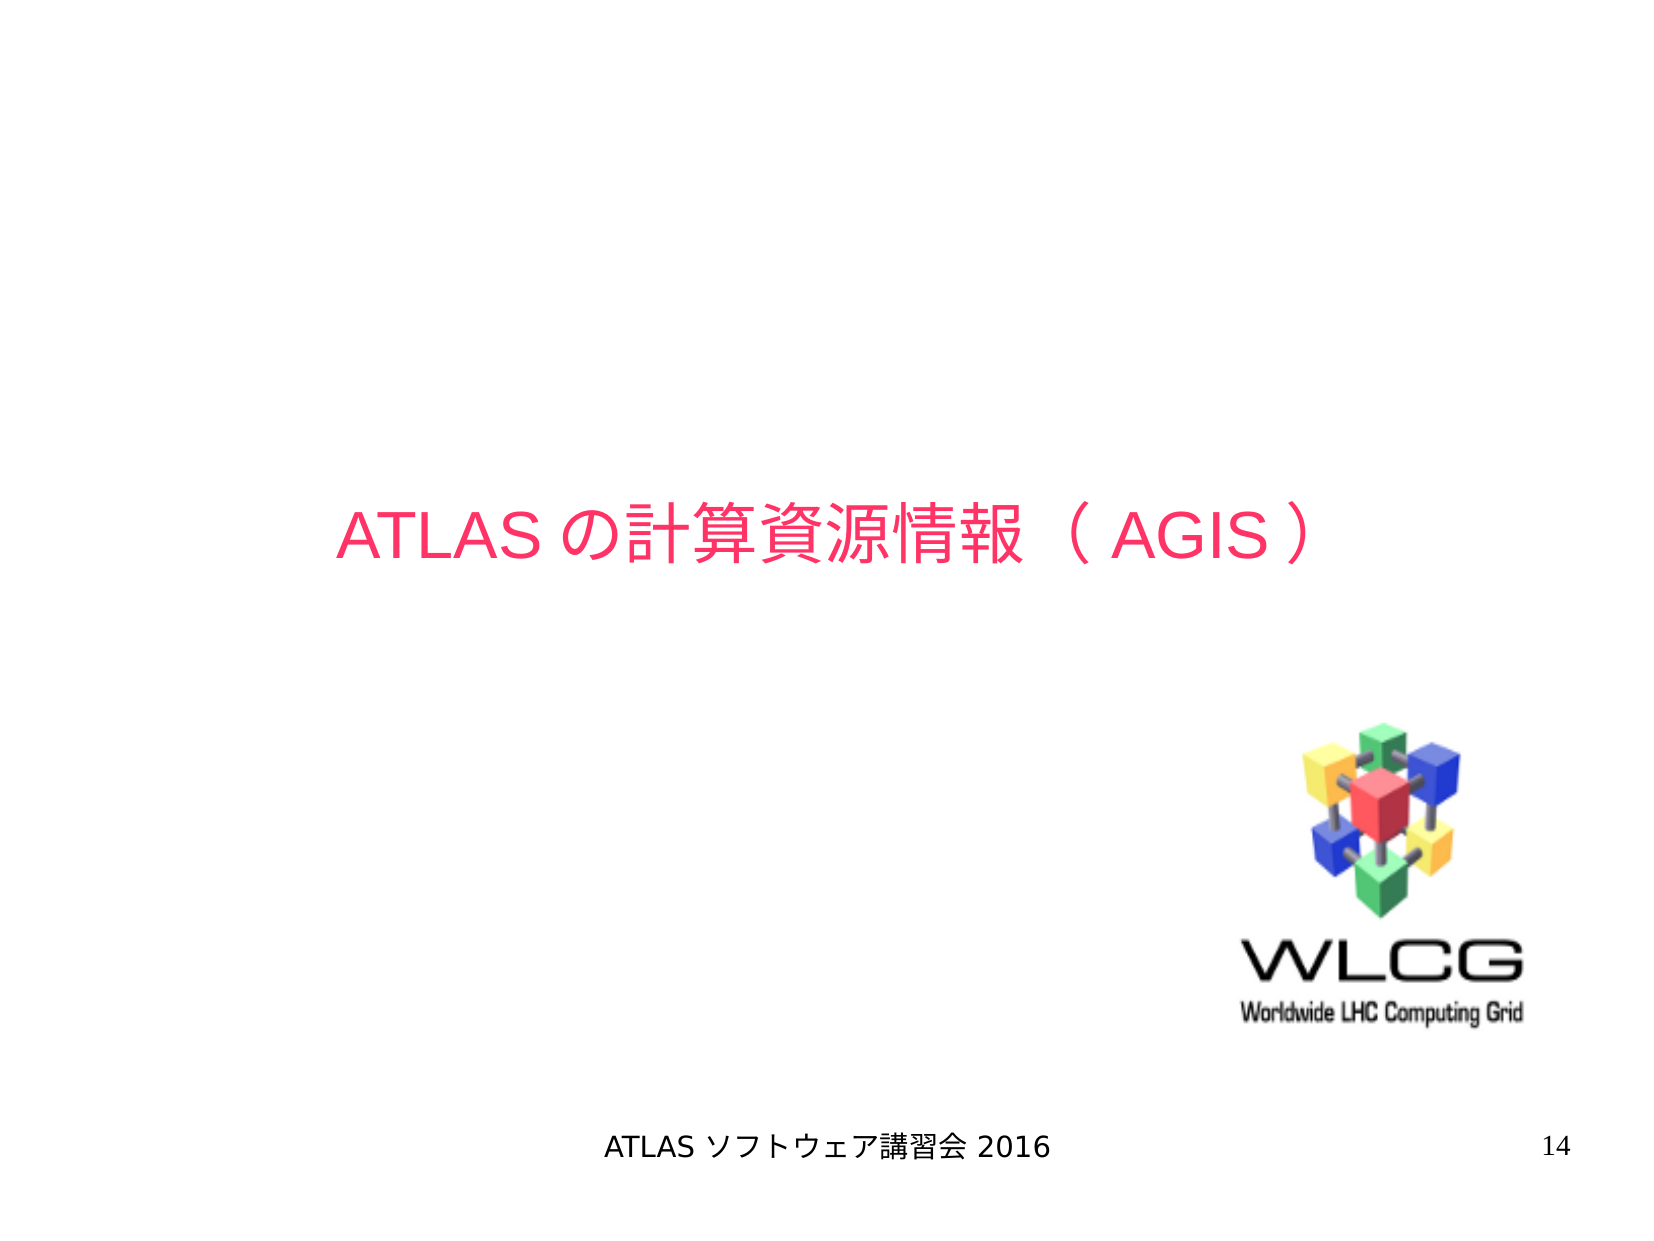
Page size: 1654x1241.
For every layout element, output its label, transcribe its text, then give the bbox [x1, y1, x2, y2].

subtitle ATLASの計算資源情報（AGIS） [82, 49, 1571, 1010]
picture [1177, 683, 1583, 1074]
